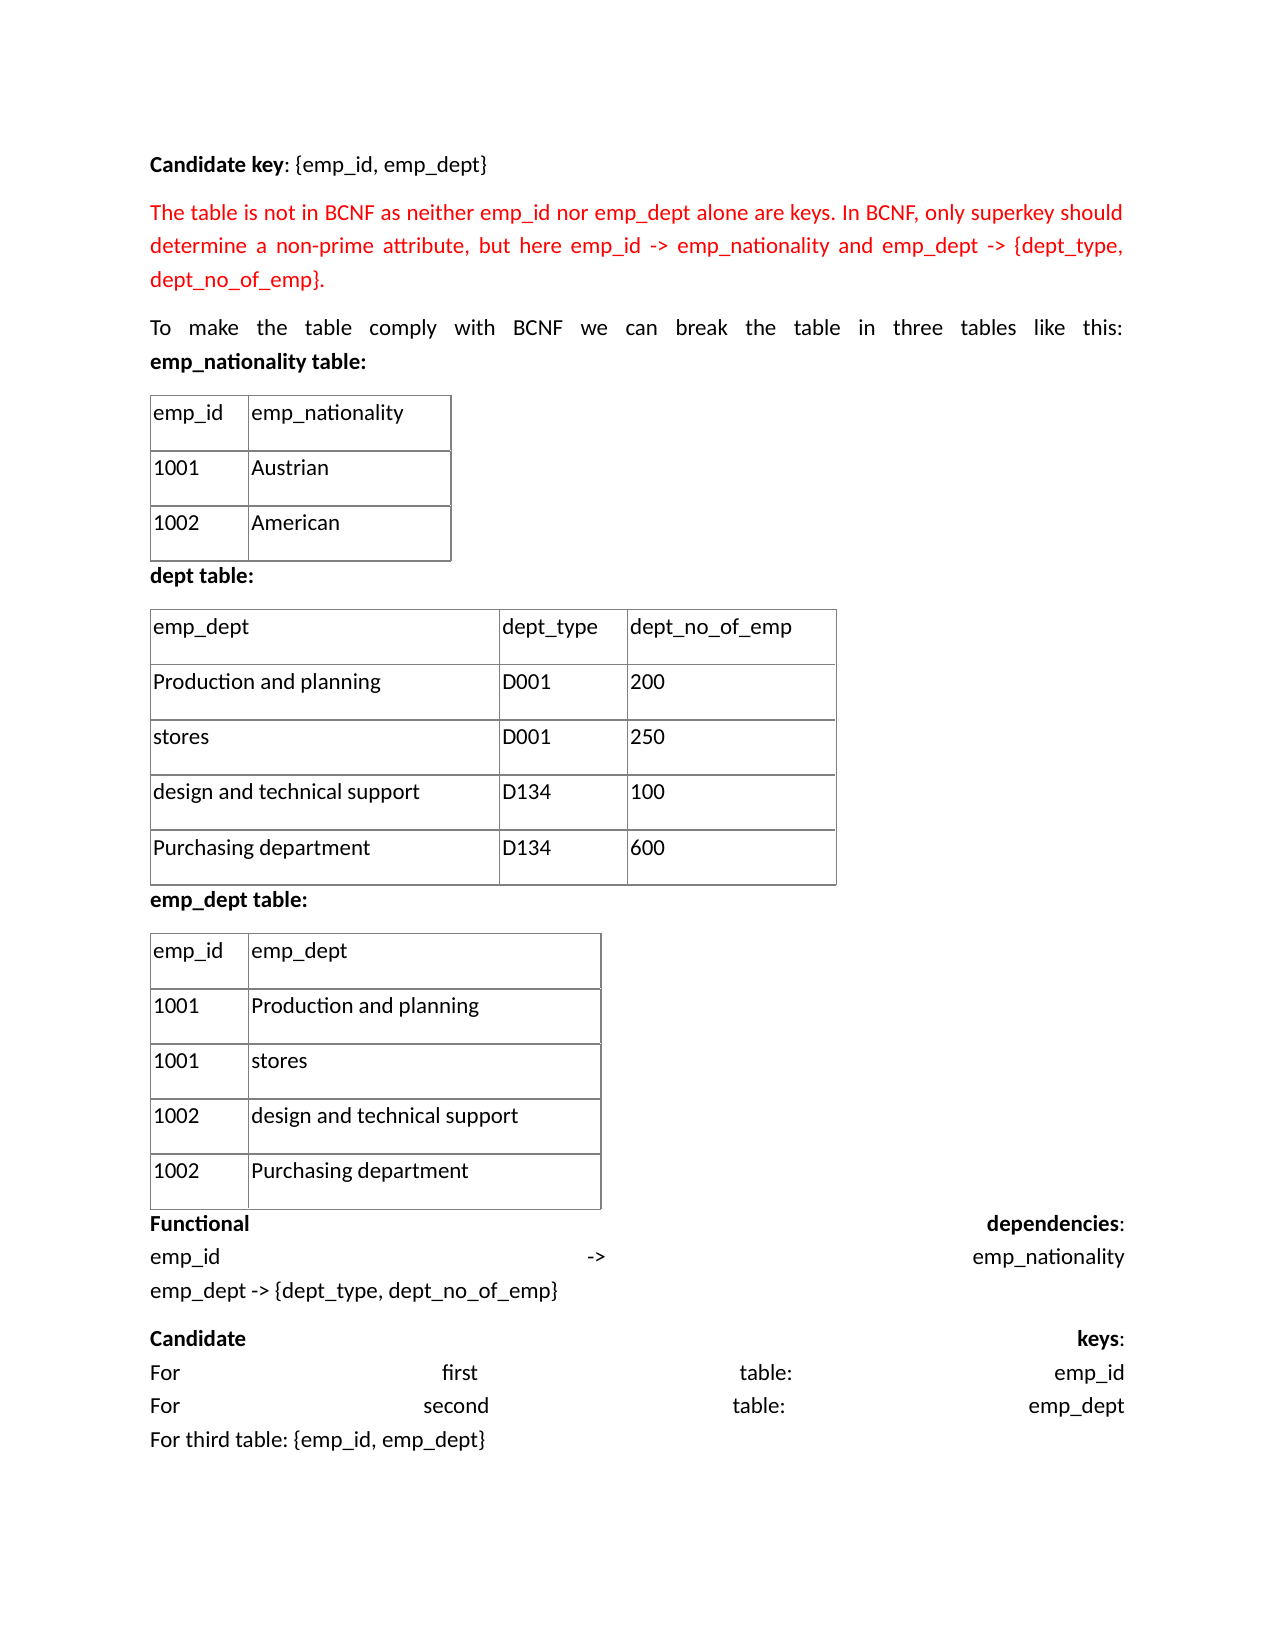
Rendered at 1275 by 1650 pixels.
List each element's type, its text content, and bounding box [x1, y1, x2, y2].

table_header emp_id [151, 396, 248, 450]
table_cell Production and planning [151, 665, 499, 719]
text To make the table comply with BCNF we can break the table in three tables like this: emp_nationality table: [150, 313, 1125, 375]
table_cell 1002 [151, 1100, 248, 1153]
table_header emp_dept [249, 934, 600, 988]
text emp_dept table: [150, 885, 1125, 913]
table_header emp_dept [151, 610, 499, 664]
table_cell D001 [500, 721, 627, 774]
table_cell design and technical support [151, 776, 499, 829]
table_header emp_nationality [249, 396, 450, 450]
text dept table: [150, 561, 1125, 589]
table_cell Purchasing department [249, 1155, 600, 1208]
table_header dept_type [500, 610, 627, 664]
table_cell Austrian [249, 452, 450, 505]
table_cell 200 [628, 664, 836, 719]
table_cell 1001 [151, 1045, 248, 1098]
table_cell Purchasing department [151, 831, 499, 884]
table_cell 100 [628, 774, 836, 829]
text Functional dependencies: emp_id -> emp_nationality emp_dept -> {dept_type, dept_no_of_emp} [150, 1209, 1125, 1304]
table_cell stores [151, 721, 499, 774]
table_cell D134 [500, 776, 627, 829]
table_header dept_no_of_emp [628, 610, 836, 664]
table_cell 1002 [151, 1155, 248, 1208]
table_cell 1001 [151, 452, 248, 505]
table_cell D001 [500, 665, 627, 719]
table_cell 1002 [151, 507, 248, 560]
table_cell design and technical support [249, 1100, 600, 1153]
table_cell 1001 [151, 990, 248, 1043]
text Candidate key: {emp_id, emp_dept} [150, 150, 1125, 178]
table_cell stores [249, 1045, 600, 1098]
table_cell D134 [500, 831, 627, 884]
table_cell American [249, 507, 450, 560]
table_cell 250 [628, 719, 836, 774]
text The table is not in BCNF as neither emp_id nor emp_dept alone are keys. In BCNF, only superkey should determine a non-prime attribute, but here emp_id -> emp_nationality and emp_dept -> {dept_type, dept_no_of_emp}. [150, 198, 1125, 293]
text Candidate keys: For first table: emp_id For second table: emp_dept For third table: {emp_id, emp_dept} [150, 1324, 1125, 1453]
table_cell 600 [628, 829, 836, 884]
table_cell Production and planning [249, 990, 600, 1043]
table_header emp_id [151, 934, 248, 988]
